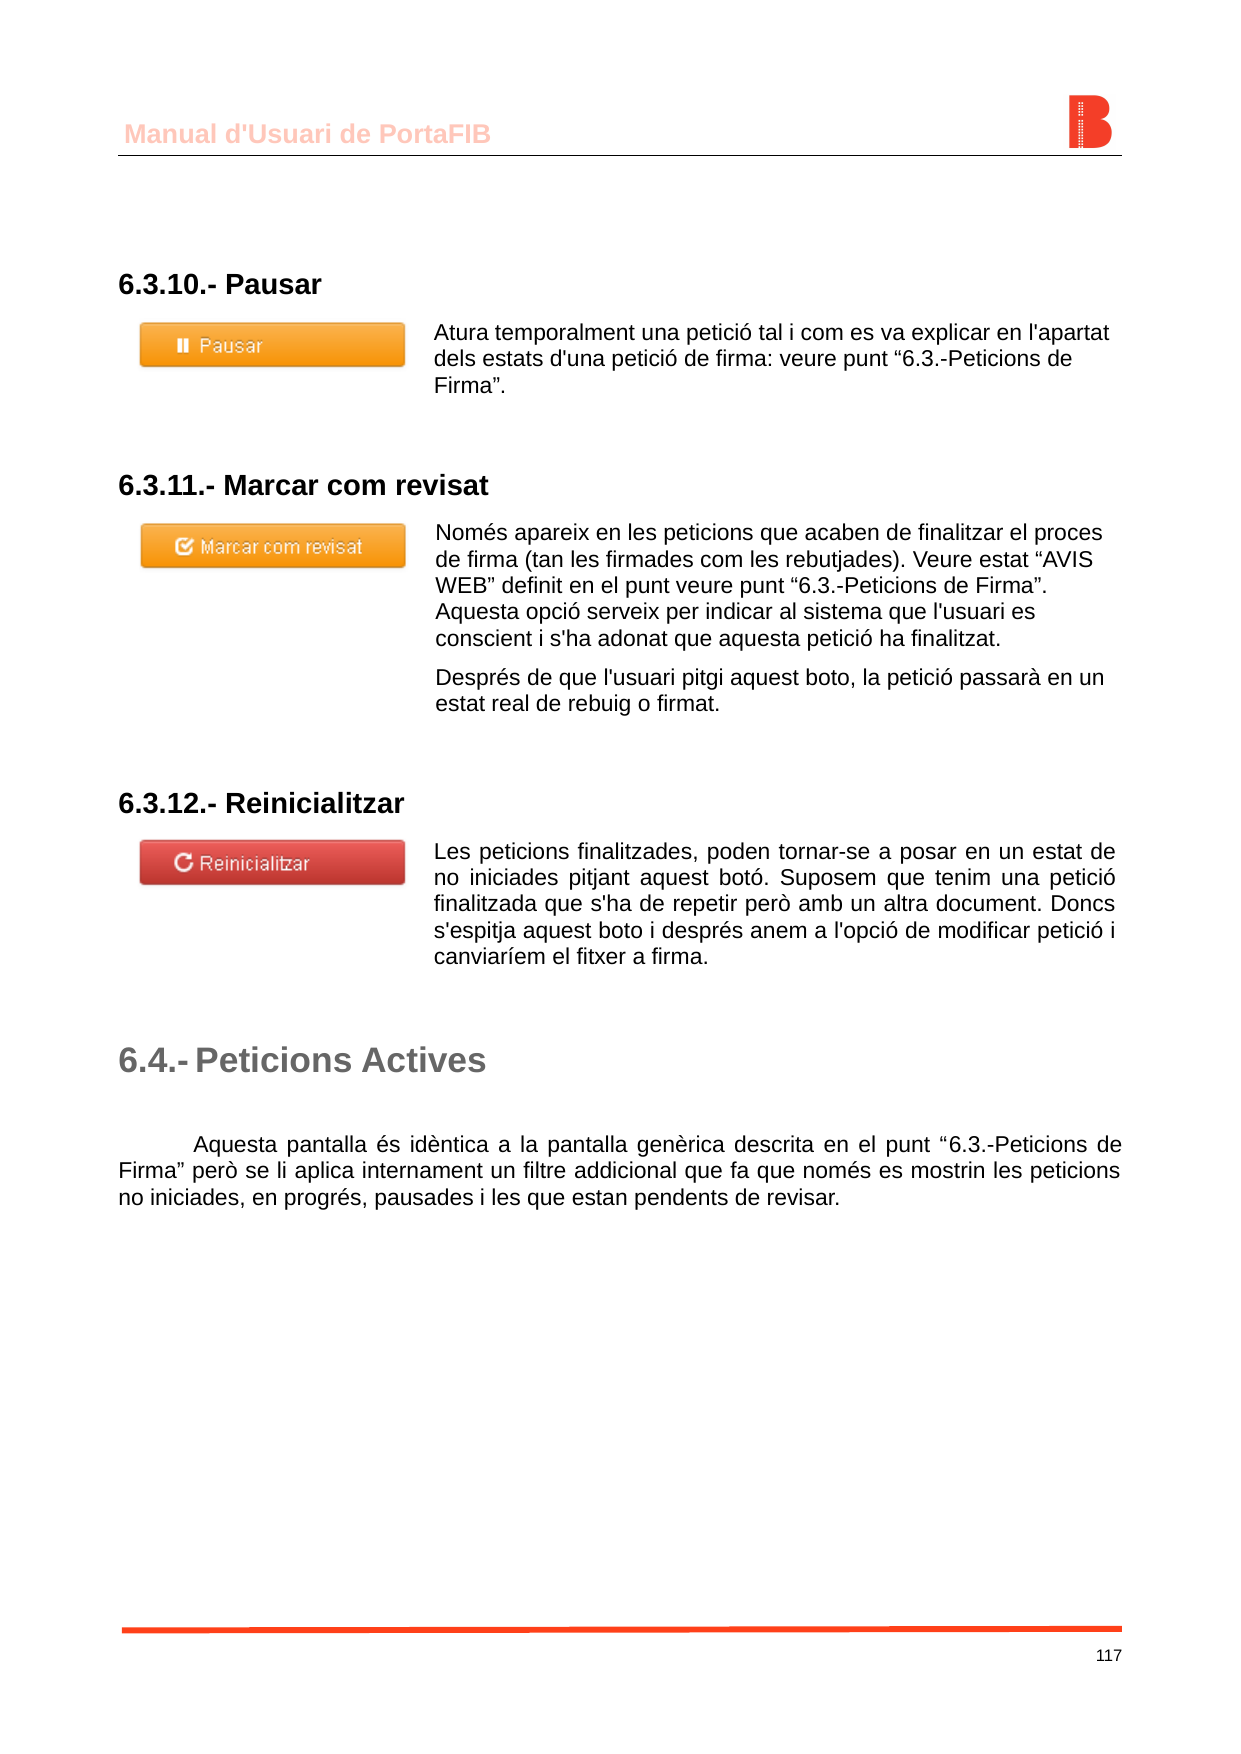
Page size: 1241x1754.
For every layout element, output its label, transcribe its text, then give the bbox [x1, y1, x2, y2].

table_header [118, 514, 429, 734]
picture [137, 318, 409, 372]
subtitle Marcar com revisat [118, 467, 1122, 501]
table_header [118, 313, 428, 416]
table_header Les peticions finalitzades, poden tornar-se a posar en un estat de no iniciades pitjant aquest botó. Suposem que tenim una petició finalitzada que s'ha de repetir però amb un altra document. Doncs s'espitja aquest boto i després anem a l'opció de modificar petició i canviaríem el fitxer a firma. [428, 832, 1122, 988]
picture [1063, 94, 1117, 150]
table_header Només apareix en les peticions que acaben de finalitzar el proces de firma (tan les firmades com les rebutjades). Veure estat “AVIS WEB” definit en el punt veure punt “6.3.-Peticions de Firma”. Aquesta opció serveix per indicar al sistema que l'usuari es conscient i s'ha adonat que aquesta petició ha finalitzat. Després de que l'usuari pitgi aquest boto, la petició passarà en un estat real de rebuig o firmat. [429, 514, 1122, 734]
table_header Atura temporalment una petició tal i com es va explicar en l'apartat dels estats d'una petició de firma: veure punt “6.3.-Peticions de Firma”. [428, 313, 1122, 416]
picture [137, 837, 409, 890]
subtitle Pausar [118, 267, 1122, 301]
picture [138, 519, 409, 573]
subtitle Reinicialitzar [118, 786, 1122, 819]
subtitle Peticions Actives [118, 1039, 1122, 1080]
table_header [118, 832, 428, 988]
text Aquesta pantalla és idèntica a la pantalla genèrica descrita en el punt “6.3.-Peticions de Firma” però se li aplica internament un filtre addicional que fa que només es mostrin les peticions no iniciades, en progrés, pausades i les que estan pendents de revisar. [118, 1131, 1122, 1210]
